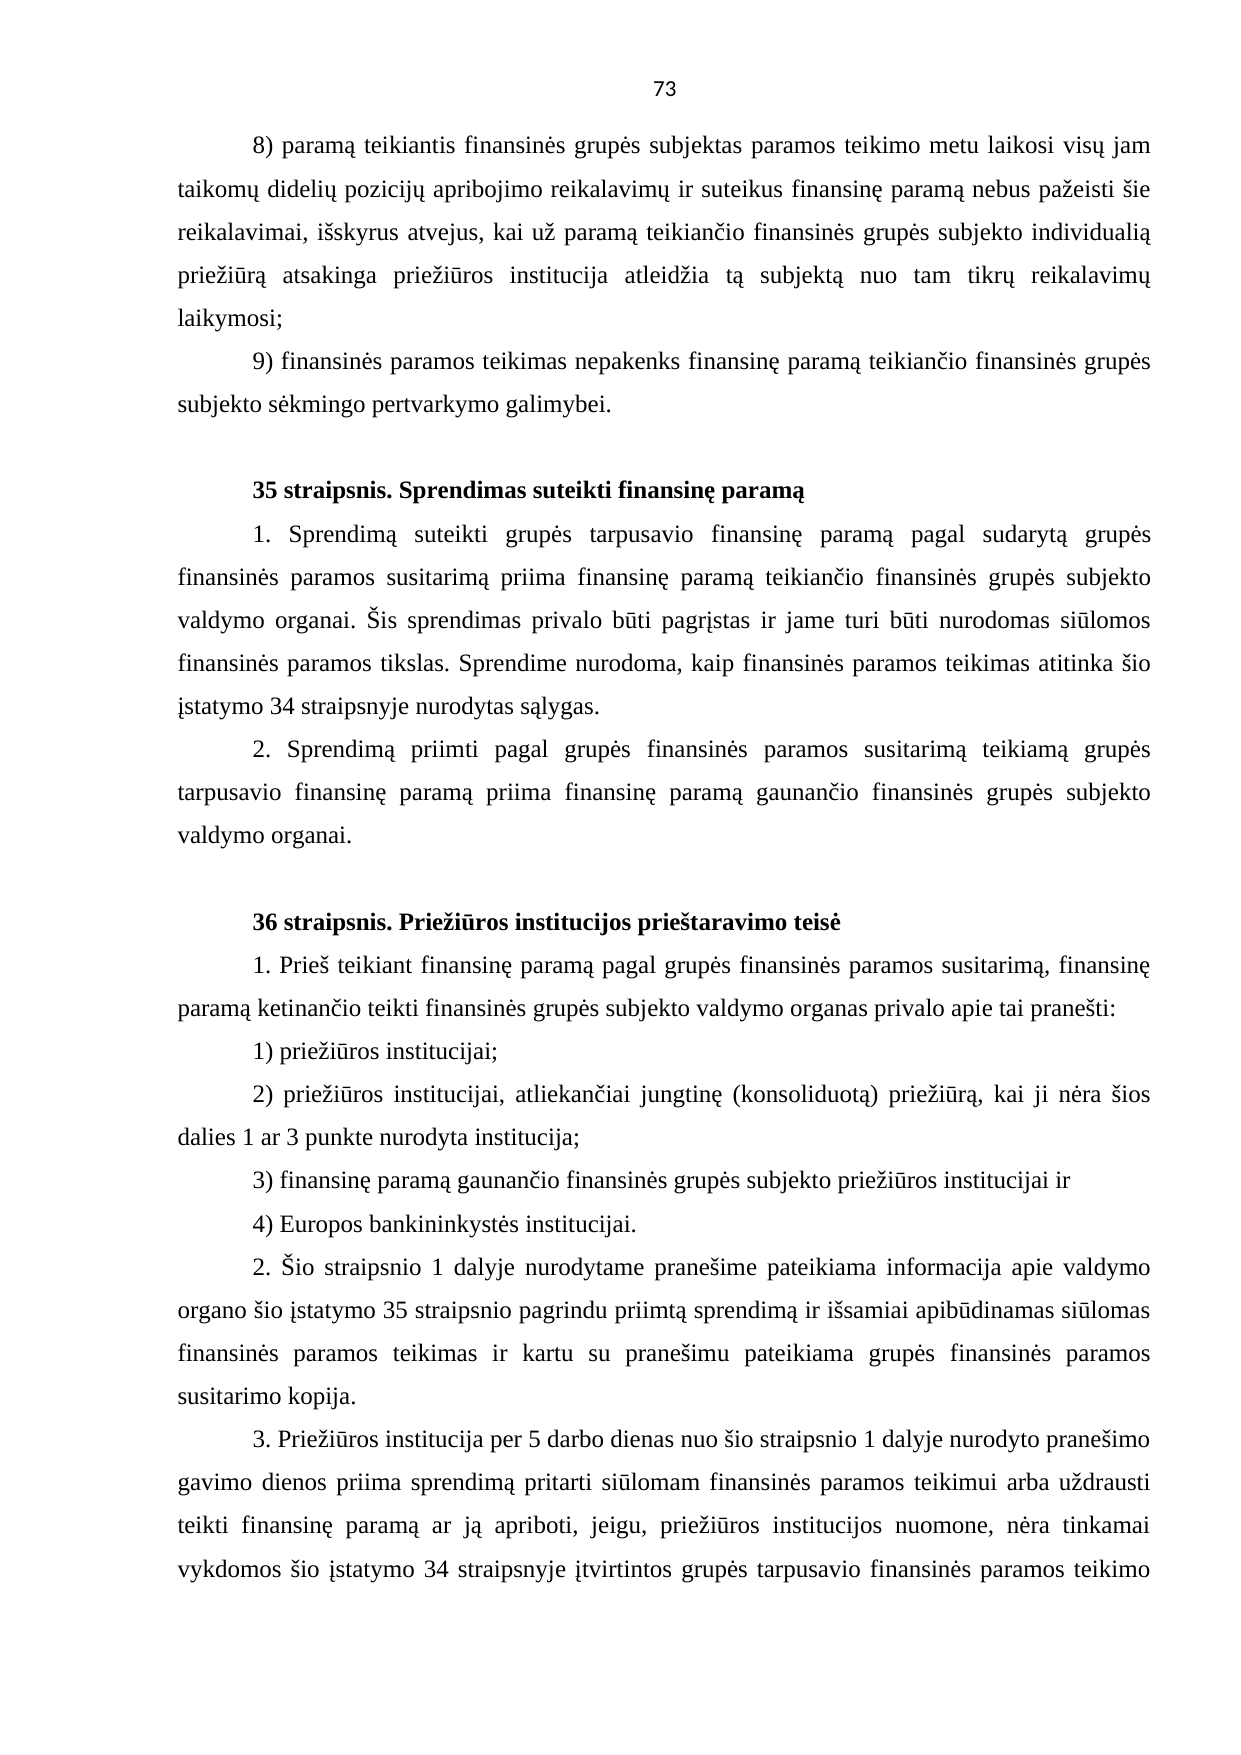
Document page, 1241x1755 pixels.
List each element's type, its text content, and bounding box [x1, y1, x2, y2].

text 1) priežiūros institucijai; [177, 1036, 1152, 1065]
text 2) priežiūros institucijai, atliekančiai jungtinę (konsoliduotą) priežiūrą, kai ji nėra šios dalies 1 ar 3 punkte nurodyta institucija; [177, 1079, 1152, 1151]
text 2. Sprendimą priimti pagal grupės finansinės paramos susitarimą teikiamą grupės tarpusavio finansinę paramą priima finansinę paramą gaunančio finansinės grupės subjekto valdymo organai. [177, 734, 1152, 849]
text 1. Prieš teikiant finansinę paramą pagal grupės finansinės paramos susitarimą, finansinę paramą ketinančio teikti finansinės grupės subjekto valdymo organas privalo apie tai pranešti: [177, 950, 1152, 1022]
text 36 straipsnis. Priežiūros institucijos prieštaravimo teisė [177, 907, 1152, 936]
text 3) finansinę paramą gaunančio finansinės grupės subjekto priežiūros institucijai ir [177, 1166, 1152, 1194]
text 2. Šio straipsnio 1 dalyje nurodytame pranešime pateikiama informacija apie valdymo organo šio įstatymo 35 straipsnio pagrindu priimtą sprendimą ir išsamiai apibūdinamas siūlomas finansinės paramos teikimas ir kartu su pranešimu pateikiama grupės finansinės paramos susitarimo kopija. [177, 1252, 1152, 1410]
text 1. Sprendimą suteikti grupės tarpusavio finansinę paramą pagal sudarytą grupės finansinės paramos susitarimą priima finansinę paramą teikiančio finansinės grupės subjekto valdymo organai. Šis sprendimas privalo būti pagrįstas ir jame turi būti nurodomas siūlomos finansinės paramos tikslas. Sprendime nurodoma, kaip finansinės paramos teikimas atitinka šio įstatymo 34 straipsnyje nurodytas sąlygas. [177, 519, 1152, 720]
text 4) Europos bankininkystės institucijai. [177, 1209, 1152, 1237]
text 3. Priežiūros institucija per 5 darbo dienas nuo šio straipsnio 1 dalyje nurodyto pranešimo gavimo dienos priima sprendimą pritarti siūlomam finansinės paramos teikimui arba uždrausti teikti finansinę paramą ar ją apriboti, jeigu, priežiūros institucijos nuomone, nėra tinkamai vykdomos šio įstatymo 34 straipsnyje įtvirtintos grupės tarpusavio finansinės paramos teikimo [177, 1424, 1152, 1582]
text 35 straipsnis. Sprendimas suteikti finansinę paramą [177, 476, 1152, 504]
text 8) paramą teikiantis finansinės grupės subjektas paramos teikimo metu laikosi visų jam taikomų didelių pozicijų apribojimo reikalavimų ir suteikus finansinę paramą nebus pažeisti šie reikalavimai, išskyrus atvejus, kai už paramą teikiančio finansinės grupės subjekto individualią priežiūrą atsakinga priežiūros institucija atleidžia tą subjektą nuo tam tikrų reikalavimų laikymosi; [177, 131, 1152, 332]
text 9) finansinės paramos teikimas nepakenks finansinę paramą teikiančio finansinės grupės subjekto sėkmingo pertvarkymo galimybei. [177, 346, 1152, 418]
